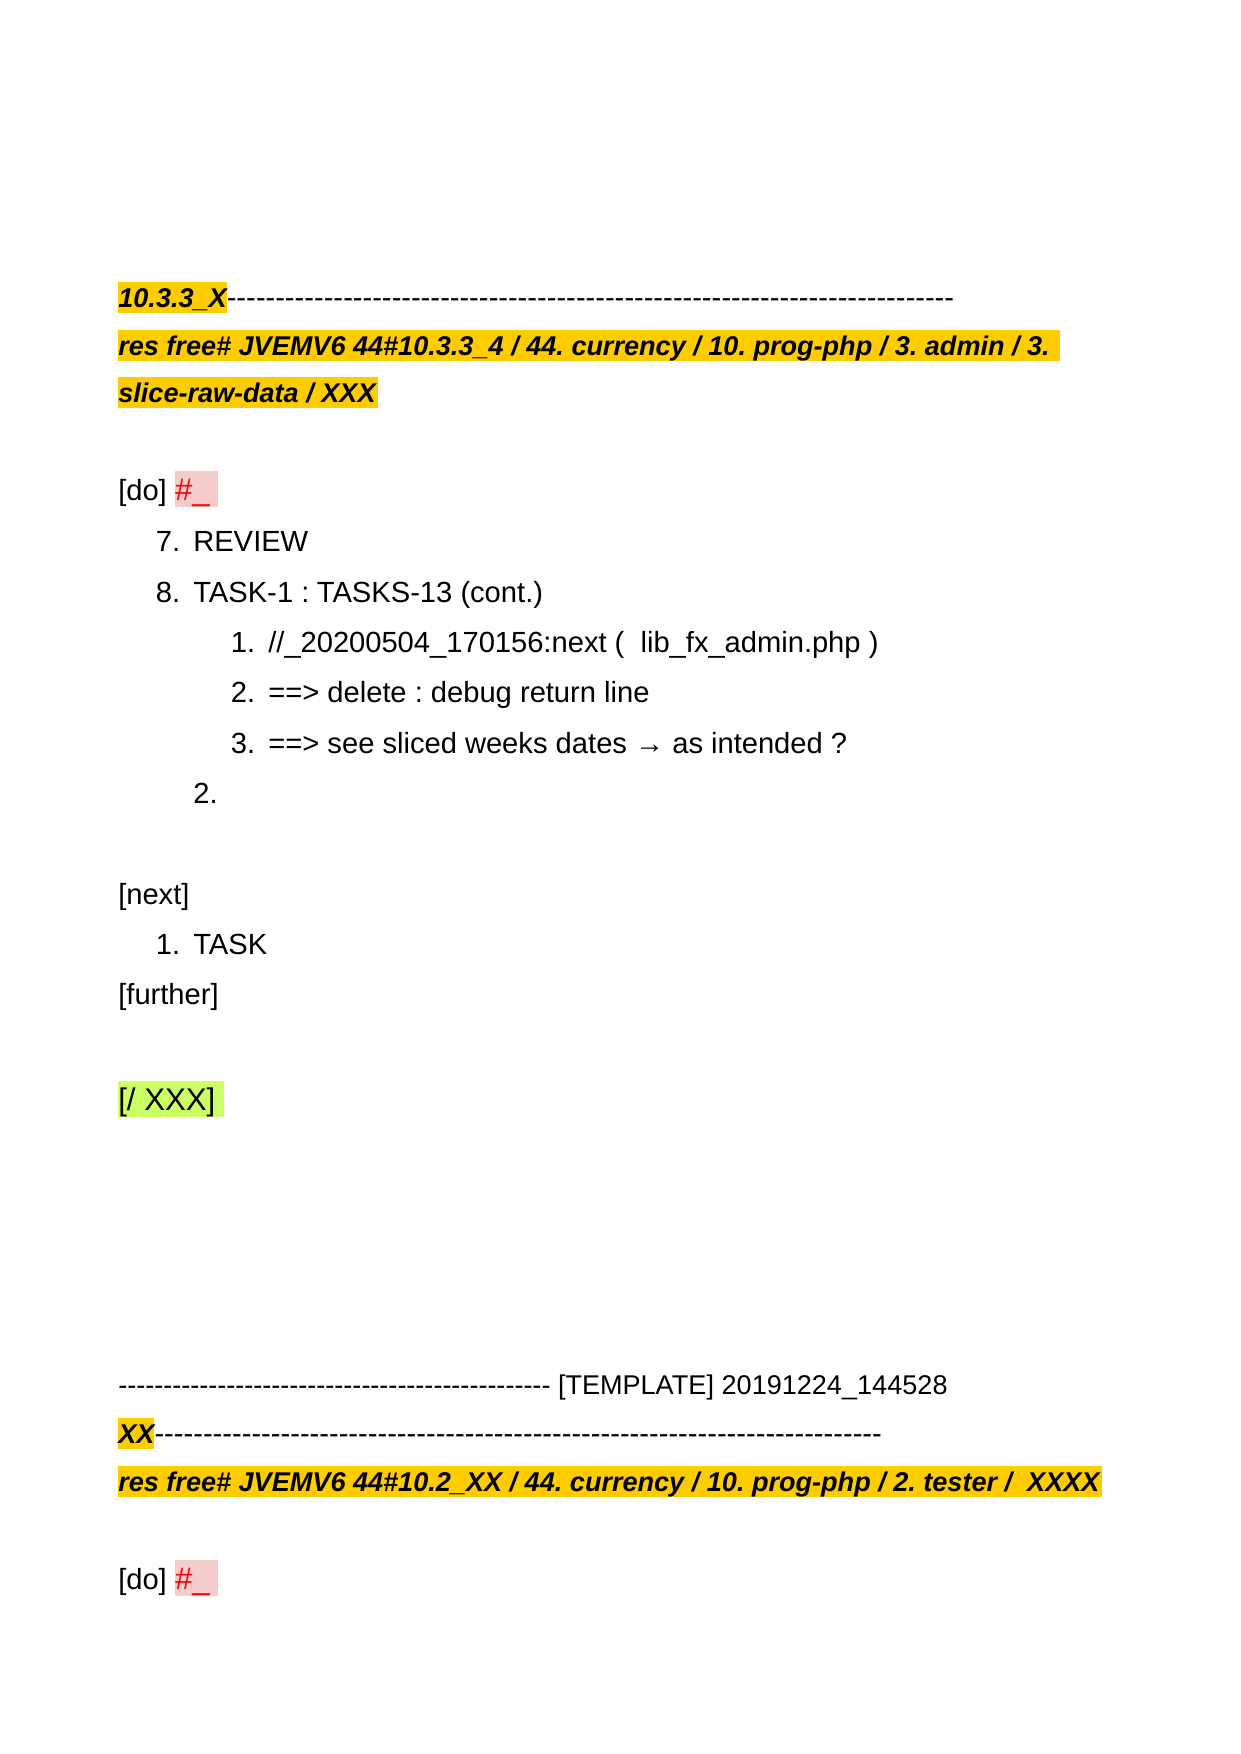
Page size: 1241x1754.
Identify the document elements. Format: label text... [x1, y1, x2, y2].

list REVIEW [156, 524, 1122, 558]
text [/ XXX] [118, 1028, 1122, 1117]
text [do] #_ [118, 471, 1122, 507]
text ------------------------------------------------ [TEMPLATE] 20191224_144528 [118, 1369, 1122, 1400]
text XX--------------------------------------------------------------------------- [118, 1416, 1122, 1449]
list ==> delete : debug return line [231, 675, 1122, 709]
text 10.3.3_X--------------------------------------------------------------------------- [118, 280, 1122, 313]
text res free# JVEMV6 44#10.3.3_4 / 44. currency / 10. prog-php / 3. admin / 3. slice-raw-data / XXX [118, 330, 1122, 408]
text [further] [118, 977, 1122, 1011]
text [do] #_ [118, 1560, 1122, 1596]
text [next] [118, 877, 1122, 910]
list //_20200504_170156:next ( lib_fx_admin.php ) [231, 625, 1122, 659]
list ==> see sliced weeks dates → as intended ? [231, 726, 1122, 759]
list TASK [156, 927, 1122, 961]
list TASK-1 : TASKS-13 (cont.) [156, 575, 1122, 608]
text res free# JVEMV6 44#10.2_XX / 44. currency / 10. prog-php / 2. tester / XXXX [118, 1466, 1122, 1497]
